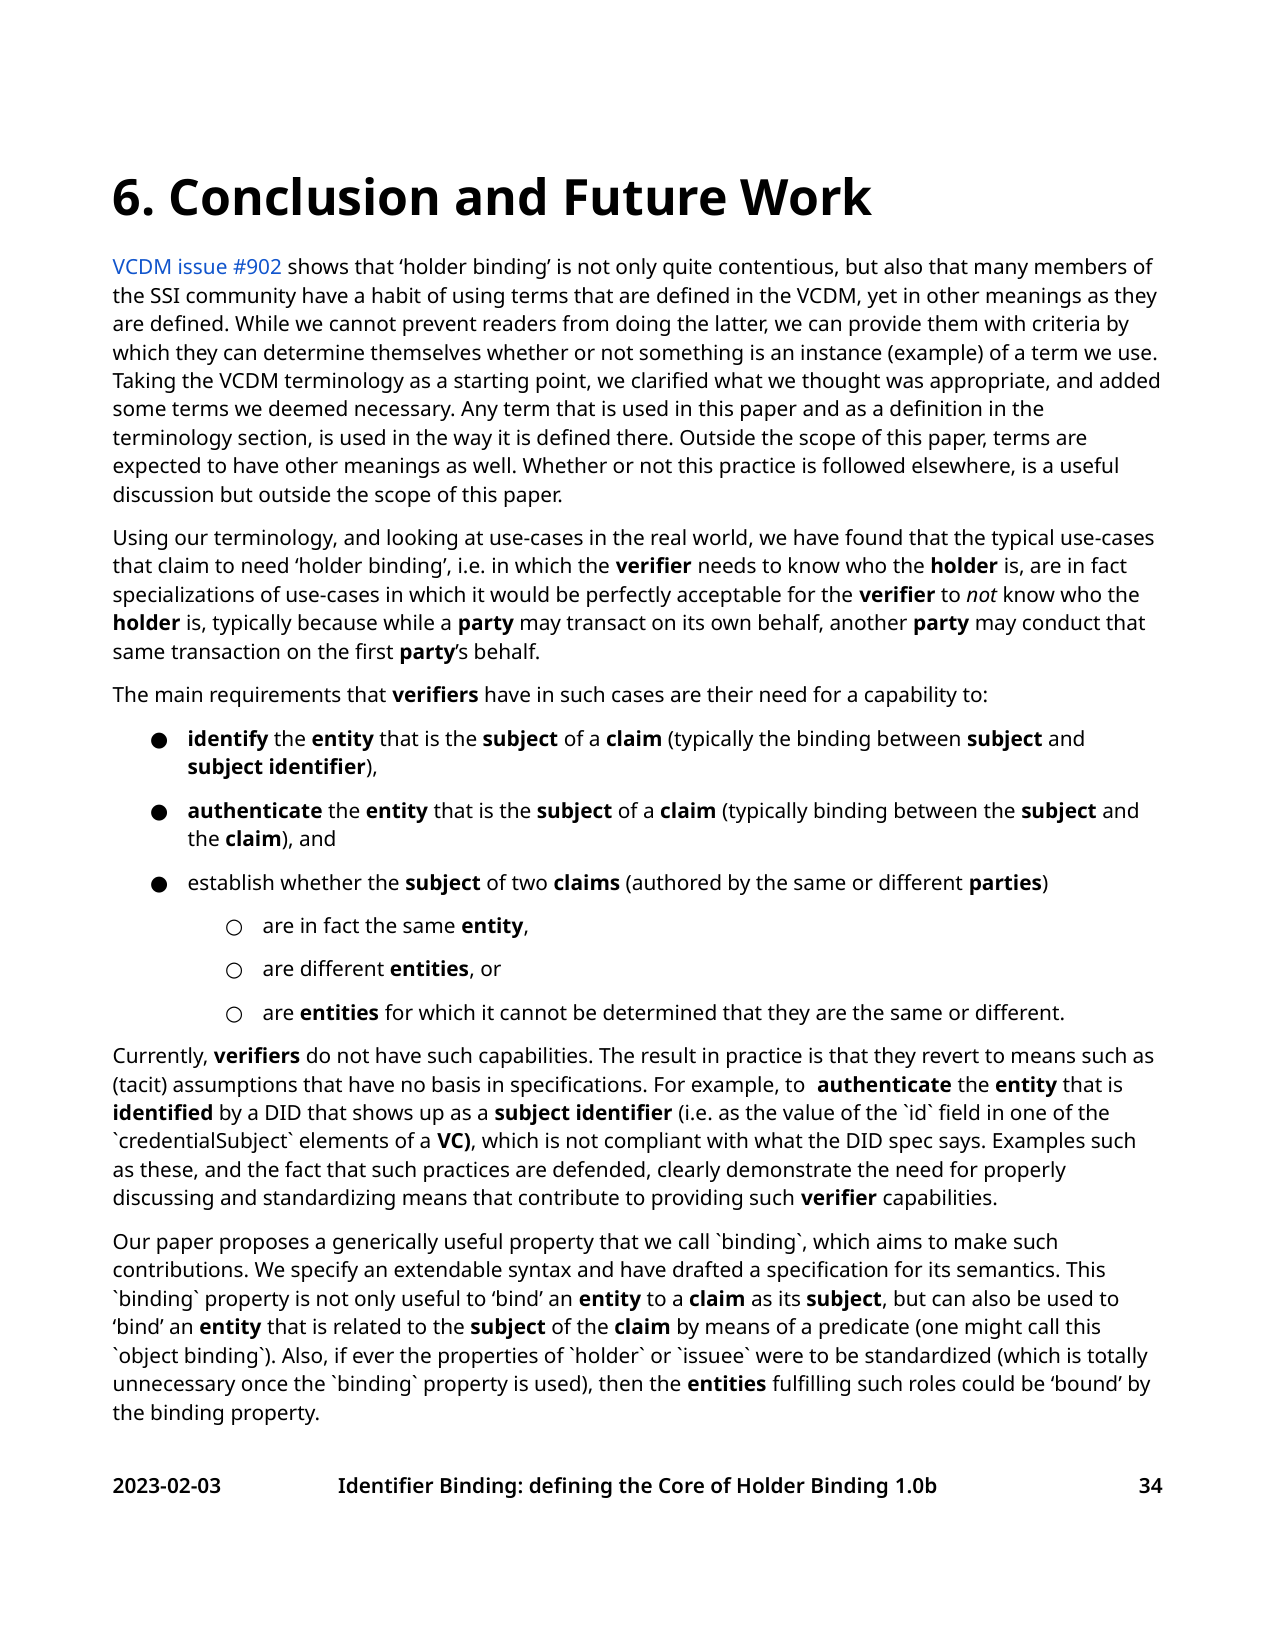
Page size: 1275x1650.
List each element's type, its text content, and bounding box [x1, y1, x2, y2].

list are in fact the same entity, [225, 911, 1162, 939]
list authenticate the entity that is the subject of a claim (typically binding between the subject and the claim), and [150, 796, 1162, 853]
list are entities for which it cannot be determined that they are the same or different. [225, 998, 1162, 1026]
list are different entities, or [225, 954, 1162, 983]
text Currently, verifiers do not have such capabilities. The result in practice is that they revert to means such as (tacit) assumptions that have no basis in specifications. For example, to authenticate the entity that is identified by a DID that shows up as a subject identifier (i.e. as the value of the `id` field in one of the `credentialSubject` elements of a VC), which is not compliant with what the DID spec says. Examples such as these, and the fact that such practices are defended, clearly demonstrate the need for properly discussing and standardizing means that contribute to providing such verifier capabilities. [112, 1041, 1162, 1212]
text The main requirements that verifiers have in such cases are their need for a capability to: [112, 680, 1162, 709]
list establish whether the subject of two claims (authored by the same or different parties) [150, 868, 1162, 896]
subtitle 6. Conclusion and Future Work [112, 162, 1162, 230]
text VCDM issue #902 shows that ‘holder binding’ is not only quite contentious, but also that many members of the SSI community have a habit of using terms that are defined in the VCDM, yet in other meanings as they are defined. While we cannot prevent readers from doing the latter, we can provide them with criteria by which they can determine themselves whether or not something is an instance (example) of a term we use. Taking the VCDM terminology as a starting point, we clarified what we thought was appropriate, and added some terms we deemed necessary. Any term that is used in this paper and as a definition in the terminology section, is used in the way it is defined there. Outside the scope of this paper, terms are expected to have other meanings as well. Whether or not this practice is followed elsewhere, is a useful discussion but outside the scope of this paper. [112, 252, 1162, 508]
list identify the entity that is the subject of a claim (typically the binding between subject and subject identifier), [150, 724, 1162, 781]
text Using our terminology, and looking at use-cases in the real world, we have found that the typical use-cases that claim to need ‘holder binding’, i.e. in which the verifier needs to know who the holder is, are in fact specializations of use-cases in which it would be perfectly acceptable for the verifier to not know who the holder is, typically because while a party may transact on its own behalf, another party may conduct that same transaction on the first party’s behalf. [112, 523, 1162, 665]
text Our paper proposes a generically useful property that we call `binding`, which aims to make such contributions. We specify an extendable syntax and have drafted a specification for its semantics. This `binding` property is not only useful to ‘bind’ an entity to a claim as its subject, but can also be used to ‘bind’ an entity that is related to the subject of the claim by means of a predicate (one might call this `object binding`). Also, if ever the properties of `holder` or `issuee` were to be standardized (which is totally unnecessary once the `binding` property is used), then the entities fulfilling such roles could be ‘bound’ by the binding property. [112, 1227, 1162, 1426]
